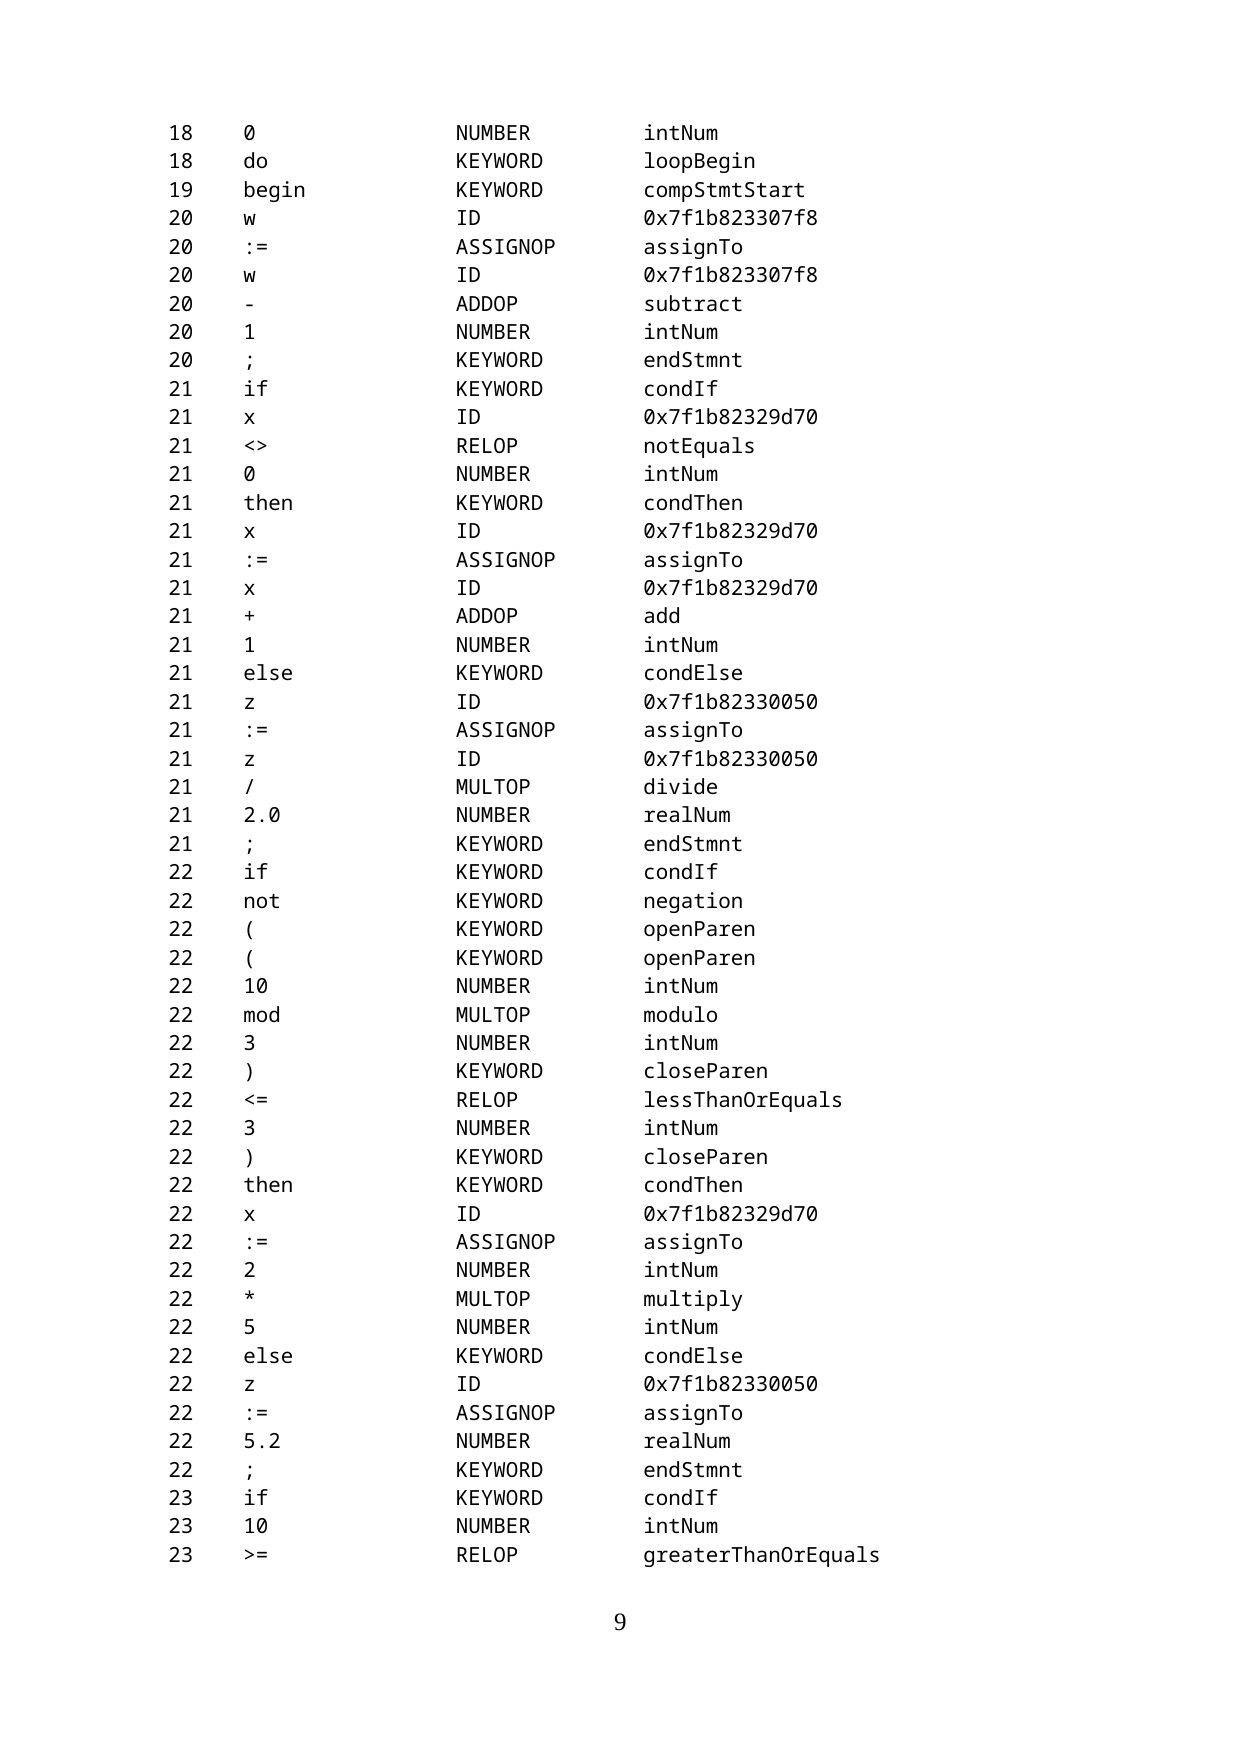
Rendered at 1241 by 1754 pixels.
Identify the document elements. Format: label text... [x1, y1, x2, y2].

text 23 >= RELOP greaterThanOrEquals [118, 1540, 1122, 1568]
text 20 w ID 0x7f1b823307f8 [118, 203, 1122, 232]
text 21 x ID 0x7f1b82329d70 [118, 402, 1122, 431]
text 21 z ID 0x7f1b82330050 [118, 744, 1122, 772]
text 21 ; KEYWORD endStmnt [118, 829, 1122, 857]
text 21 x ID 0x7f1b82329d70 [118, 573, 1122, 602]
text 22 10 NUMBER intNum [118, 971, 1122, 1000]
text 21 <> RELOP notEquals [118, 431, 1122, 459]
text 21 x ID 0x7f1b82329d70 [118, 516, 1122, 545]
text 22 3 NUMBER intNum [118, 1113, 1122, 1142]
text 19 begin KEYWORD compStmtStart [118, 175, 1122, 203]
text 23 10 NUMBER intNum [118, 1512, 1122, 1540]
text 21 2.0 NUMBER realNum [118, 801, 1122, 829]
text 22 <= RELOP lessThanOrEquals [118, 1085, 1122, 1113]
text 22 5 NUMBER intNum [118, 1312, 1122, 1341]
text 21 / MULTOP divide [118, 772, 1122, 801]
text 20 w ID 0x7f1b823307f8 [118, 260, 1122, 289]
text 22 z ID 0x7f1b82330050 [118, 1369, 1122, 1398]
text 22 2 NUMBER intNum [118, 1256, 1122, 1284]
text 21 := ASSIGNOP assignTo [118, 715, 1122, 744]
text 18 0 NUMBER intNum [118, 118, 1122, 147]
text 22 not KEYWORD negation [118, 886, 1122, 914]
text 22 ; KEYWORD endStmnt [118, 1455, 1122, 1483]
text 22 ( KEYWORD openParen [118, 914, 1122, 943]
text 21 else KEYWORD condElse [118, 658, 1122, 687]
text 22 ( KEYWORD openParen [118, 943, 1122, 971]
text 21 then KEYWORD condThen [118, 488, 1122, 516]
text 22 x ID 0x7f1b82329d70 [118, 1199, 1122, 1227]
text 22 mod MULTOP modulo [118, 1000, 1122, 1028]
text 21 0 NUMBER intNum [118, 459, 1122, 488]
text 21 := ASSIGNOP assignTo [118, 545, 1122, 573]
text 20 - ADDOP subtract [118, 289, 1122, 317]
text 22 ) KEYWORD closeParen [118, 1057, 1122, 1085]
text 22 3 NUMBER intNum [118, 1028, 1122, 1057]
text 22 else KEYWORD condElse [118, 1341, 1122, 1369]
text 22 := ASSIGNOP assignTo [118, 1227, 1122, 1256]
text 20 := ASSIGNOP assignTo [118, 232, 1122, 260]
text 22 5.2 NUMBER realNum [118, 1426, 1122, 1455]
text 21 if KEYWORD condIf [118, 374, 1122, 402]
text 22 := ASSIGNOP assignTo [118, 1398, 1122, 1426]
text 21 + ADDOP add [118, 602, 1122, 630]
text 21 1 NUMBER intNum [118, 630, 1122, 658]
text 22 then KEYWORD condThen [118, 1170, 1122, 1199]
text 22 ) KEYWORD closeParen [118, 1142, 1122, 1170]
text 20 ; KEYWORD endStmnt [118, 346, 1122, 374]
text 22 if KEYWORD condIf [118, 857, 1122, 886]
text 18 do KEYWORD loopBegin [118, 147, 1122, 175]
text 20 1 NUMBER intNum [118, 317, 1122, 346]
text 23 if KEYWORD condIf [118, 1483, 1122, 1512]
text 21 z ID 0x7f1b82330050 [118, 687, 1122, 715]
text 22 * MULTOP multiply [118, 1284, 1122, 1312]
